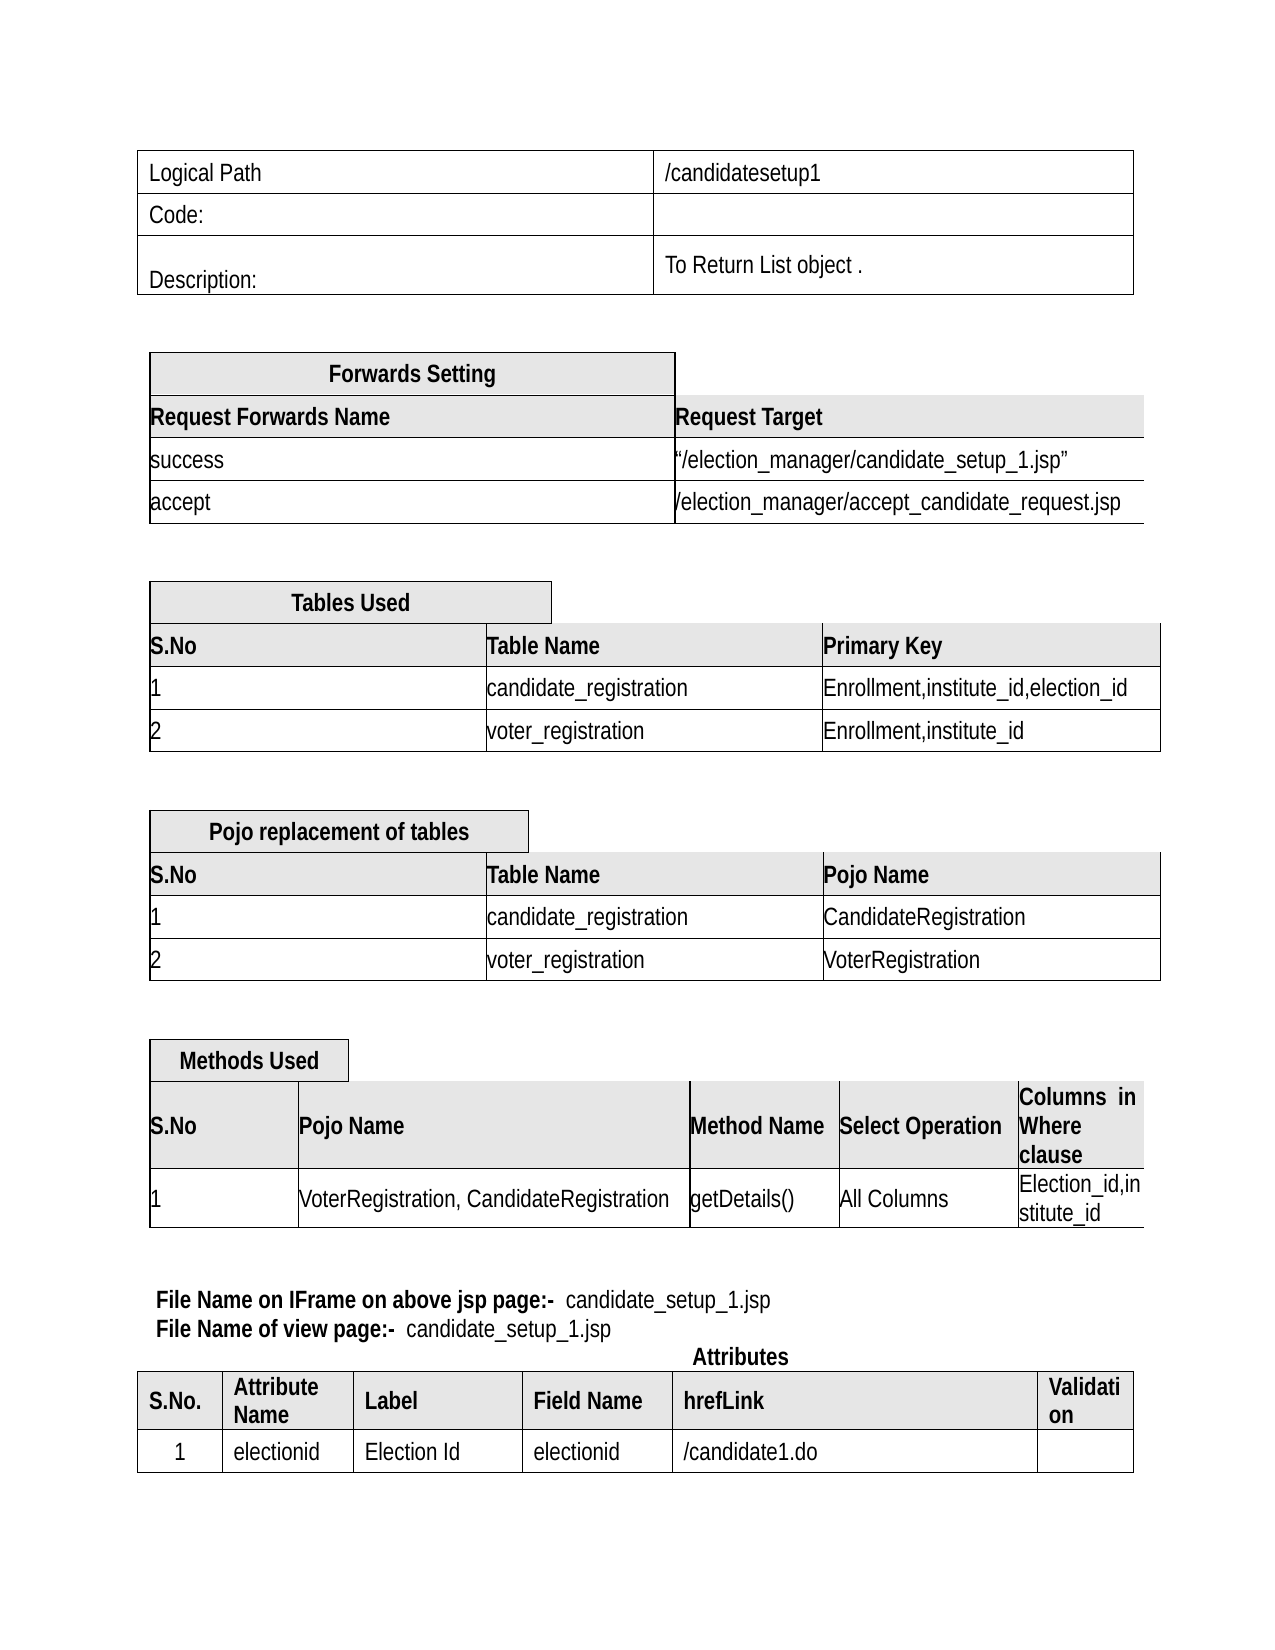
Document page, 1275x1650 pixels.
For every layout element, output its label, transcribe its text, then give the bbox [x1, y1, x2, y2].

table_cell To Return List object . [654, 236, 1133, 293]
table_cell Code: [138, 194, 653, 235]
table_cell Description: [138, 236, 653, 293]
table_cell VoterRegistration [824, 939, 1160, 980]
table_cell /candidate1.do [673, 1430, 1037, 1472]
table_cell voter_registration [487, 939, 823, 980]
table_cell /election_manager/accept_candidate_request.jsp [676, 481, 1144, 522]
table_cell Columns in Where clause [1019, 1081, 1144, 1168]
table_cell 1 [138, 1430, 222, 1472]
table_cell electionid [223, 1430, 353, 1472]
text File Name on IFrame on above jsp page:- candidate_setup_1.jsp [150, 1285, 1125, 1313]
table_cell [654, 194, 1133, 235]
table_cell CandidateRegistration [824, 896, 1160, 937]
table_cell Table Name [487, 623, 822, 666]
table_cell 2 [151, 939, 486, 980]
table_cell [1038, 1430, 1133, 1472]
table_header [552, 581, 823, 623]
table_header [823, 581, 1161, 623]
table_cell 1 [151, 896, 486, 937]
table_header Validation [1038, 1372, 1133, 1429]
table_cell candidate_registration [487, 667, 822, 708]
table_cell /candidatesetup1 [654, 151, 1133, 193]
table_cell Method Name [691, 1081, 839, 1168]
table_cell getDetails() [691, 1169, 839, 1227]
table_header Tables Used [151, 582, 551, 623]
table_header Forwards Setting [151, 353, 674, 394]
table_header [823, 810, 1161, 852]
table_cell voter_registration [487, 710, 822, 751]
table_cell Table Name [487, 852, 823, 895]
text File Name of view page:- candidate_setup_1.jsp [150, 1313, 1125, 1342]
table_cell Request Forwards Name [151, 396, 674, 437]
table_header [529, 810, 823, 852]
table_cell S.No [151, 853, 486, 895]
table_cell 2 [151, 710, 486, 751]
table_cell 1 [151, 667, 486, 708]
table_header Attribute Name [223, 1372, 353, 1429]
table_cell S.No [151, 624, 486, 666]
table_cell Election Id [354, 1430, 522, 1472]
table_cell electionid [523, 1430, 672, 1472]
table_header Pojo replacement of tables [151, 811, 528, 852]
table_cell candidate_registration [487, 896, 823, 937]
table_header [349, 1039, 547, 1081]
table_cell Primary Key [823, 623, 1160, 666]
table_cell success [151, 438, 674, 480]
table_cell Enrollment,institute_id,election_id [823, 667, 1160, 708]
table_cell Select Operation [840, 1081, 1018, 1168]
table_cell accept [151, 481, 674, 522]
table_cell S.No [151, 1082, 298, 1168]
table_cell Pojo Name [299, 1081, 689, 1168]
table_cell Request Target [676, 395, 1144, 437]
table_header [548, 1039, 1144, 1081]
table_cell VoterRegistration, CandidateRegistration [299, 1169, 689, 1227]
table_cell Logical Path [138, 151, 653, 193]
table_header Field Name [523, 1372, 672, 1429]
table_header hrefLink [673, 1372, 1037, 1429]
table_header Methods Used [151, 1040, 348, 1081]
table_cell Pojo Name [824, 852, 1160, 895]
table_cell All Columns [840, 1169, 1018, 1227]
table_header S.No. [138, 1372, 222, 1429]
table_cell 1 [151, 1169, 298, 1227]
table_cell Enrollment,institute_id [823, 710, 1160, 751]
table_cell “/election_manager/candidate_setup_1.jsp” [676, 438, 1144, 480]
table_cell Election_id,institute_id [1019, 1169, 1144, 1227]
table_header [676, 352, 1144, 394]
table_header Label [354, 1372, 522, 1429]
text Attributes [150, 1342, 1125, 1371]
